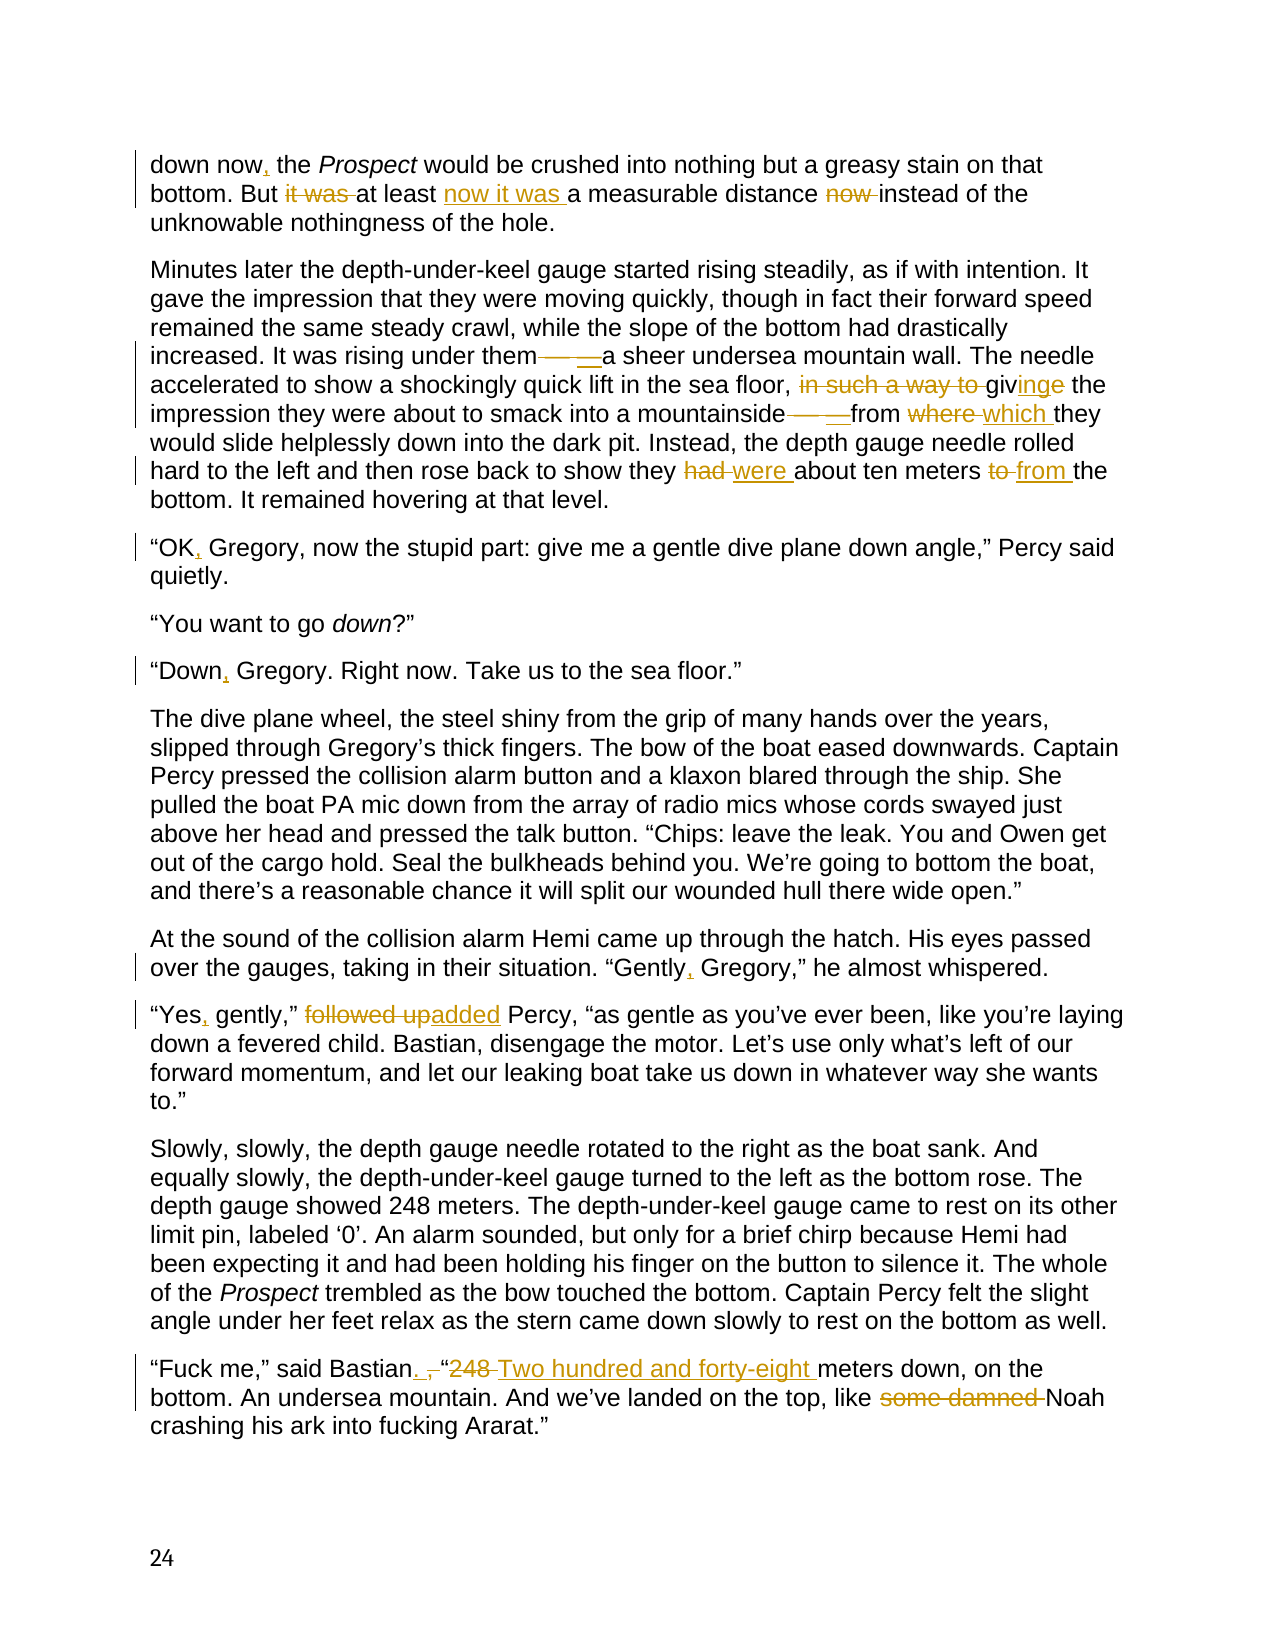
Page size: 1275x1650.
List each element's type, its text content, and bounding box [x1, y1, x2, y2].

text “OK, Gregory, now the stupid part: give me a gentle dive plane down angle,” Percy said quietly. [150, 532, 1125, 590]
text “Down, Gregory. Right now. Take us to the sea floor.” [150, 656, 1125, 685]
text Minutes later the depth-under-keel gauge started rising steadily, as if with intention. It gave the impression that they were moving quickly, though in fact their forward speed remained the same steady crawl, while the slope of the bottom had drastically increased. It was rising under them—a sheer undersea mountain wall. The needle accelerated to show a shockingly quick lift in the sea floor, giving the impression they were about to smack into a mountainside—from which they would slide helplessly down into the dark pit. Instead, the depth gauge needle rolled hard to the left and then rose back to show they were about ten meters from the bottom. It remained hovering at that level. [150, 255, 1125, 514]
text The dive plane wheel, the steel shiny from the grip of many hands over the years, slipped through Gregory’s thick fingers. The bow of the boat eased downwards. Captain Percy pressed the collision alarm button and a klaxon blared through the ship. She pulled the boat PA mic down from the array of radio mics whose cords swayed just above her head and pressed the talk button. “Chips: leave the leak. You and Owen get out of the cargo hold. Seal the bulkheads behind you. We’re going to bottom the boat, and there’s a reasonable chance it will split our wounded hull there wide open.” [150, 704, 1125, 905]
text “Yes, gently,” added Percy, “as gentle as you’ve ever been, like you’re laying down a fevered child. Bastian, disengage the motor. Let’s use only what’s left of our forward momentum, and let our leaking boat take us down in whatever way she wants to.” [150, 1000, 1125, 1115]
text At the sound of the collision alarm Hemi came up through the hatch. His eyes passed over the gauges, taking in their situation. “Gently, Gregory,” he almost whispered. [150, 924, 1125, 981]
text Slowly, slowly, the depth gauge needle rotated to the right as the boat sank. And equally slowly, the depth-under-keel gauge turned to the left as the bottom rose. The depth gauge showed 248 meters. The depth-under-keel gauge came to rest on its other limit pin, labeled ‘0’. An alarm sounded, but only for a brief chirp because Hemi had been expecting it and had been holding his finger on the button to silence it. The whole of the Prospect trembled as the bow touched the bottom. Captain Percy felt the slight angle under her feet relax as the stern came down slowly to rest on the bottom as well. [150, 1134, 1125, 1335]
text “You want to go down?” [150, 609, 1125, 637]
text “Fuck me,” said Bastian. “Two hundred and forty-eight meters down, on the bottom. An undersea mountain. And we’ve landed on the top, like Noah crashing his ark into fucking Ararat.” [150, 1354, 1125, 1440]
text down now, the Prospect would be crushed into nothing but a greasy stain on that bottom. But at least now it was a measurable distance instead of the unknowable nothingness of the hole. [150, 150, 1125, 236]
